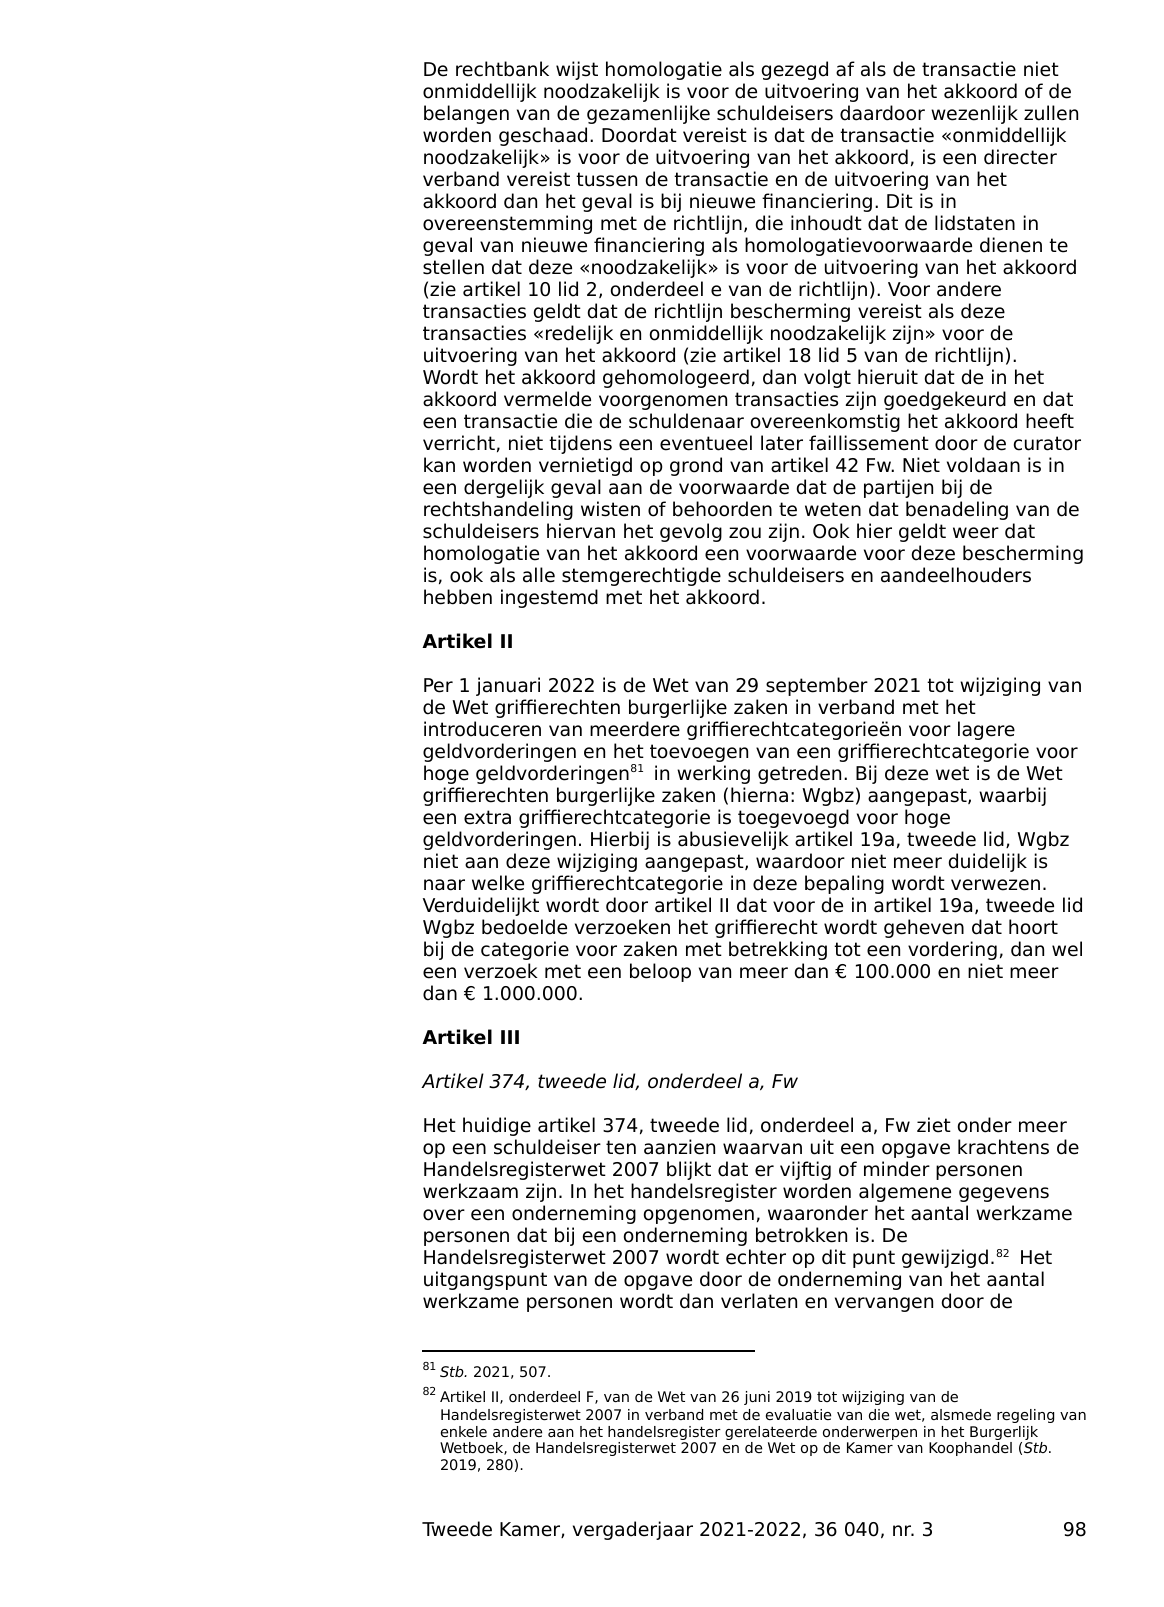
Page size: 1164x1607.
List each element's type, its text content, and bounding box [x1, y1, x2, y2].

text Per 1 januari 2022 is de Wet van 29 september 2021 tot wijziging van de Wet griffierechten burgerlijke zaken in verband met het introduceren van meerdere griffierechtcategorieën voor lagere geldvorderingen en het toevoegen van een griffierechtcategorie voor hoge geldvorderingen in werking getreden. Bij deze wet is de Wet griffierechten burgerlijke zaken (hierna: Wgbz) aangepast, waarbij een extra griffierechtcategorie is toegevoegd voor hoge geldvorderingen. Hierbij is abusievelijk artikel 19a, tweede lid, Wgbz niet aan deze wijziging aangepast, waardoor niet meer duidelijk is naar welke griffierechtcategorie in deze bepaling wordt verwezen. Verduidelijkt wordt door artikel II dat voor de in artikel 19a, tweede lid Wgbz bedoelde verzoeken het griffierecht wordt geheven dat hoort bij de categorie voor zaken met betrekking tot een vordering, dan wel een verzoek met een beloop van meer dan € 100.000 en niet meer dan € 1.000.000. [422, 675, 1087, 1004]
text Het huidige artikel 374, tweede lid, onderdeel a, Fw ziet onder meer op een schuldeiser ten aanzien waarvan uit een opgave krachtens de Handelsregisterwet 2007 blijkt dat er vijftig of minder personen werkzaam zijn. In het handelsregister worden algemene gegevens over een onderneming opgenomen, waaronder het aantal werkzame personen dat bij een onderneming betrokken is. De Handelsregisterwet 2007 wordt echter op dit punt gewijzigd. Het uitgangspunt van de opgave door de onderneming van het aantal werkzame personen wordt dan verlaten en vervangen door de [422, 1115, 1087, 1313]
text Stb. 2021, 507. [422, 1360, 1087, 1382]
text Artikel II, onderdeel F, van de Wet van 26 juni 2019 tot wijziging van de Handelsregisterwet 2007 in verband met de evaluatie van die wet, alsmede regeling van enkele andere aan het handelsregister gerelateerde onderwerpen in het Burgerlijk Wetboek, de Handelsregisterwet 2007 en de Wet op de Kamer van Koophandel (Stb. 2019, 280). [422, 1385, 1087, 1474]
subtitle Artikel 374, tweede lid, onderdeel a, Fw [422, 1071, 1087, 1093]
text De rechtbank wijst homologatie als gezegd af als de transactie niet onmiddellijk noodzakelijk is voor de uitvoering van het akkoord of de belangen van de gezamenlijke schuldeisers daardoor wezenlijk zullen worden geschaad. Doordat vereist is dat de transactie «onmiddellijk noodzakelijk» is voor de uitvoering van het akkoord, is een directer verband vereist tussen de transactie en de uitvoering van het akkoord dan het geval is bij nieuwe financiering. Dit is in overeenstemming met de richtlijn, die inhoudt dat de lidstaten in geval van nieuwe financiering als homologatievoorwaarde dienen te stellen dat deze «noodzakelijk» is voor de uitvoering van het akkoord (zie artikel 10 lid 2, onderdeel e van de richtlijn). Voor andere transacties geldt dat de richtlijn bescherming vereist als deze transacties «redelijk en onmiddellijk noodzakelijk zijn» voor de uitvoering van het akkoord (zie artikel 18 lid 5 van de richtlijn). [422, 59, 1087, 367]
subtitle Artikel III [422, 1027, 1087, 1049]
text Wordt het akkoord gehomologeerd, dan volgt hieruit dat de in het akkoord vermelde voorgenomen transacties zijn goedgekeurd en dat een transactie die de schuldenaar overeenkomstig het akkoord heeft verricht, niet tijdens een eventueel later faillissement door de curator kan worden vernietigd op grond van artikel 42 Fw. Niet voldaan is in een dergelijk geval aan de voorwaarde dat de partijen bij de rechtshandeling wisten of behoorden te weten dat benadeling van de schuldeisers hiervan het gevolg zou zijn. Ook hier geldt weer dat homologatie van het akkoord een voorwaarde voor deze bescherming is, ook als alle stemgerechtigde schuldeisers en aandeelhouders hebben ingestemd met het akkoord. [422, 367, 1087, 608]
subtitle Artikel II [422, 631, 1087, 653]
